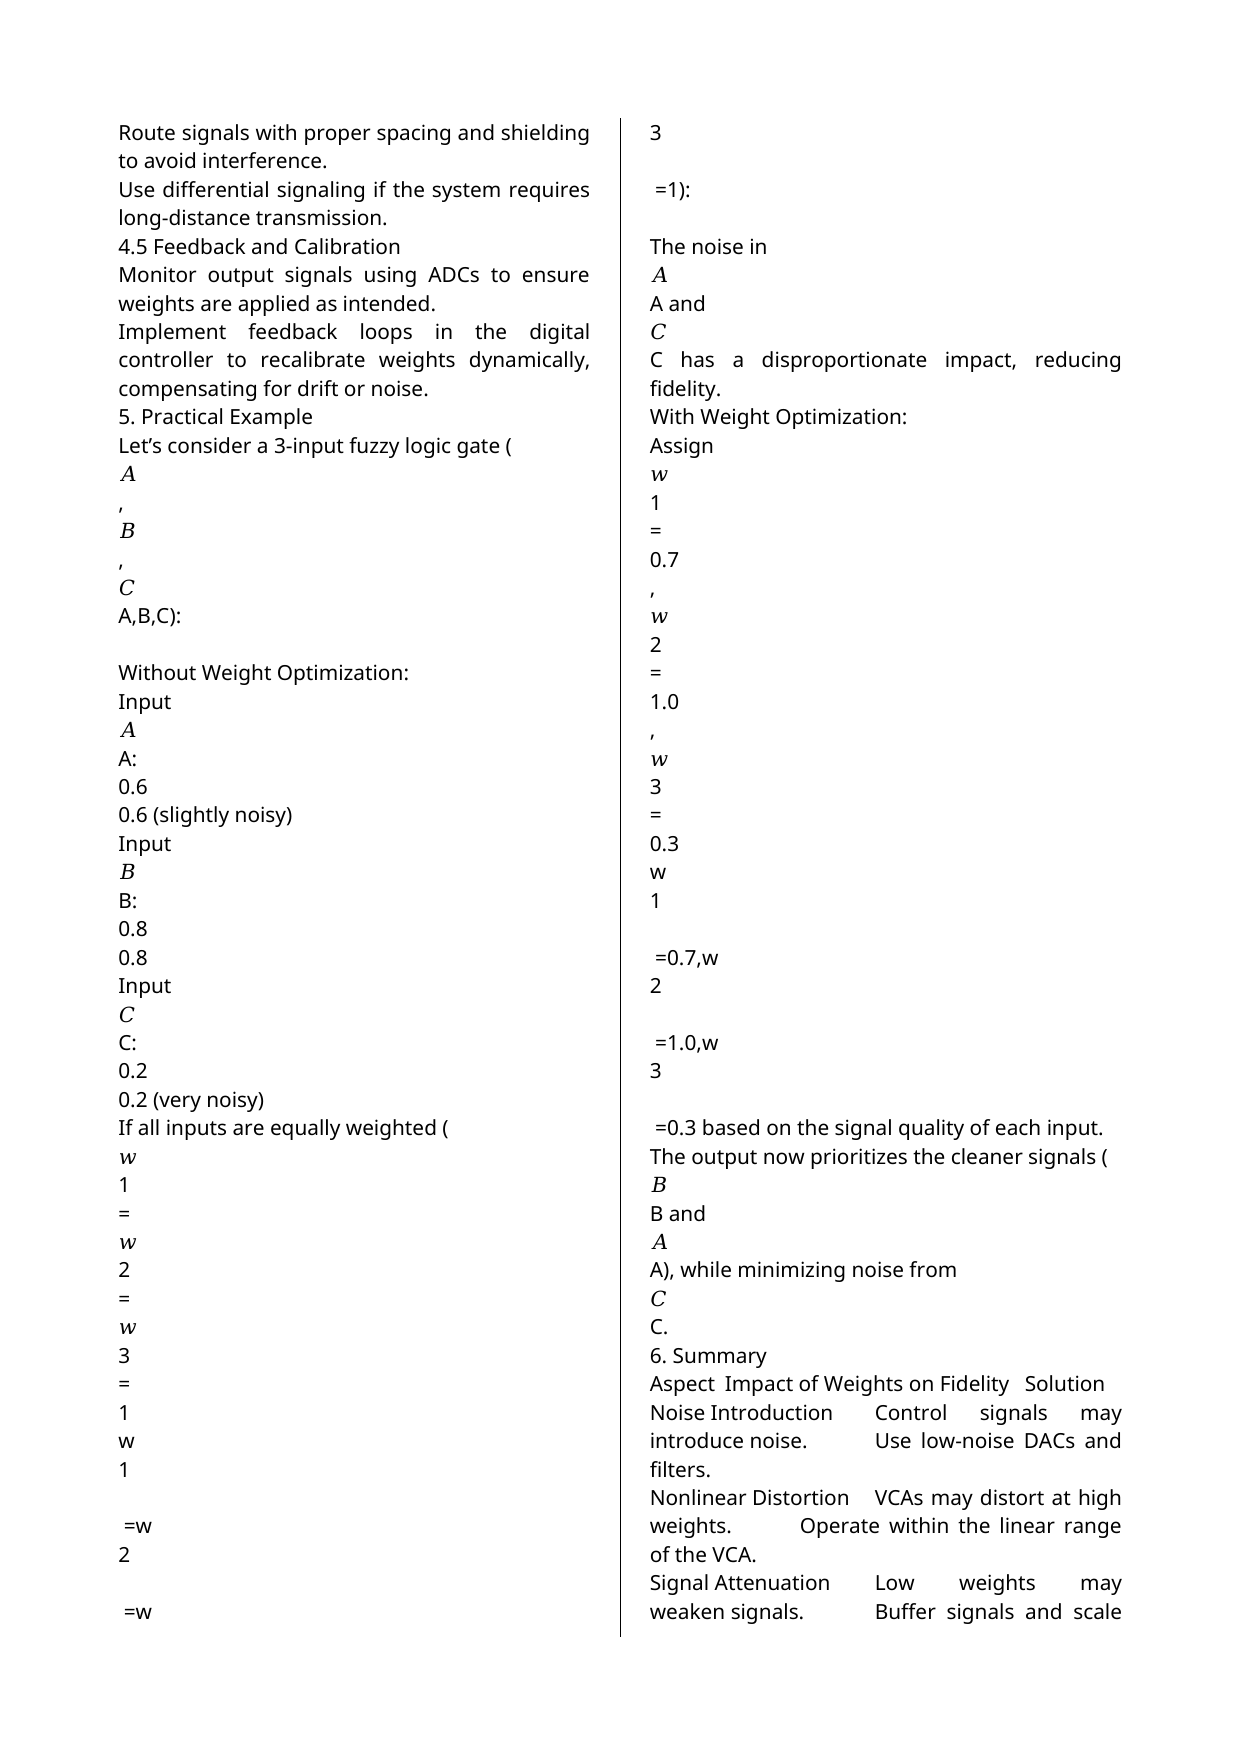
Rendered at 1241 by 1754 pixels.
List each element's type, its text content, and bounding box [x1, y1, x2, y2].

text Input [118, 687, 591, 715]
text A and [649, 289, 1122, 317]
text 2 [118, 1540, 591, 1568]
text 𝑤 [118, 1312, 591, 1341]
text ​ [649, 147, 1122, 175]
text 𝑤 [649, 744, 1122, 772]
text , [118, 488, 591, 516]
text , [649, 573, 1122, 602]
text 0.8 [118, 943, 591, 971]
text = [118, 1369, 591, 1398]
text 0.8 [118, 914, 591, 943]
text 3 [649, 1057, 1122, 1085]
text 2 [649, 971, 1122, 1000]
text ​ [649, 1085, 1122, 1113]
text ​ [649, 914, 1122, 943]
text C. [649, 1312, 1122, 1341]
text 0.6 [118, 772, 591, 801]
text Route signals with proper spacing and shielding to avoid interference. [118, 118, 591, 175]
text 𝑤 [118, 1227, 591, 1256]
text =w [118, 1512, 591, 1540]
text Input [118, 971, 591, 1000]
text 𝐵 [649, 1170, 1122, 1199]
text Assign [649, 431, 1122, 459]
text A), while minimizing noise from [649, 1256, 1122, 1284]
text w [118, 1426, 591, 1455]
text 𝐶 [118, 573, 591, 602]
text ​ [118, 1568, 591, 1597]
text 𝐴 [118, 459, 591, 488]
text B and [649, 1199, 1122, 1227]
text 0.2 [118, 1057, 591, 1085]
text 1 [649, 886, 1122, 914]
text C has a disproportionate impact, reducing fidelity. [649, 346, 1122, 402]
text 1 [118, 1170, 591, 1199]
text = [649, 801, 1122, 829]
text Let’s consider a 3-input fuzzy logic gate ( [118, 431, 591, 459]
text Implement feedback loops in the digital controller to recalibrate weights dynamically, compensating for drift or noise. [118, 317, 591, 402]
text 𝐶 [649, 1284, 1122, 1312]
text If all inputs are equally weighted ( [118, 1113, 591, 1142]
text 𝐴 [118, 715, 591, 744]
text 4.5 Feedback and Calibration [118, 232, 591, 260]
text C: [118, 1028, 591, 1057]
text 𝐶 [649, 317, 1122, 346]
text ​ [118, 1483, 591, 1512]
text Noise Introduction Control signals may introduce noise. Use low-noise DACs and filters. [649, 1398, 1122, 1483]
text 𝐴 [649, 1227, 1122, 1256]
text =w [118, 1597, 591, 1625]
text 0.2 (very noisy) [118, 1085, 591, 1113]
text Input [118, 829, 591, 857]
text 0.6 (slightly noisy) [118, 801, 591, 829]
text =1.0,w [649, 1028, 1122, 1057]
text =1): [649, 175, 1122, 203]
text The noise in [649, 232, 1122, 260]
text 2 [649, 630, 1122, 658]
text = [118, 1284, 591, 1312]
text A: [118, 744, 591, 772]
text 𝑤 [649, 459, 1122, 488]
text 𝐵 [118, 857, 591, 886]
text 𝐴 [649, 260, 1122, 289]
text 5. Practical Example [118, 402, 591, 431]
text 1 [118, 1455, 591, 1483]
text = [118, 1199, 591, 1227]
text 𝑤 [118, 1142, 591, 1170]
text w [649, 857, 1122, 886]
text Without Weight Optimization: [118, 658, 591, 687]
text 3 [118, 1341, 591, 1369]
text = [649, 658, 1122, 687]
text B: [118, 886, 591, 914]
text With Weight Optimization: [649, 402, 1122, 431]
text Aspect Impact of Weights on Fidelity Solution [649, 1369, 1122, 1398]
text =0.3 based on the signal quality of each input. [649, 1113, 1122, 1142]
text 1.0 [649, 687, 1122, 715]
text Signal Attenuation Low weights may weaken signals. Buffer signals and scale [649, 1568, 1122, 1625]
text ​ [649, 1000, 1122, 1028]
text , [649, 715, 1122, 744]
text 𝐶 [118, 1000, 591, 1028]
text , [118, 545, 591, 573]
text 6. Summary [649, 1341, 1122, 1369]
text The output now prioritizes the cleaner signals ( [649, 1142, 1122, 1170]
text =0.7,w [649, 943, 1122, 971]
text 2 [118, 1256, 591, 1284]
text 𝑤 [649, 602, 1122, 630]
text 3 [649, 118, 1122, 147]
text 1 [649, 488, 1122, 516]
text = [649, 516, 1122, 545]
text 1 [118, 1398, 591, 1426]
text 0.7 [649, 545, 1122, 573]
text 0.3 [649, 829, 1122, 857]
text A,B,C): [118, 602, 591, 630]
text Monitor output signals using ADCs to ensure weights are applied as intended. [118, 260, 591, 317]
text 𝐵 [118, 516, 591, 545]
text Nonlinear Distortion VCAs may distort at high weights. Operate within the linear range of the VCA. [649, 1483, 1122, 1568]
text 3 [649, 772, 1122, 801]
text Use differential signaling if the system requires long-distance transmission. [118, 175, 591, 232]
